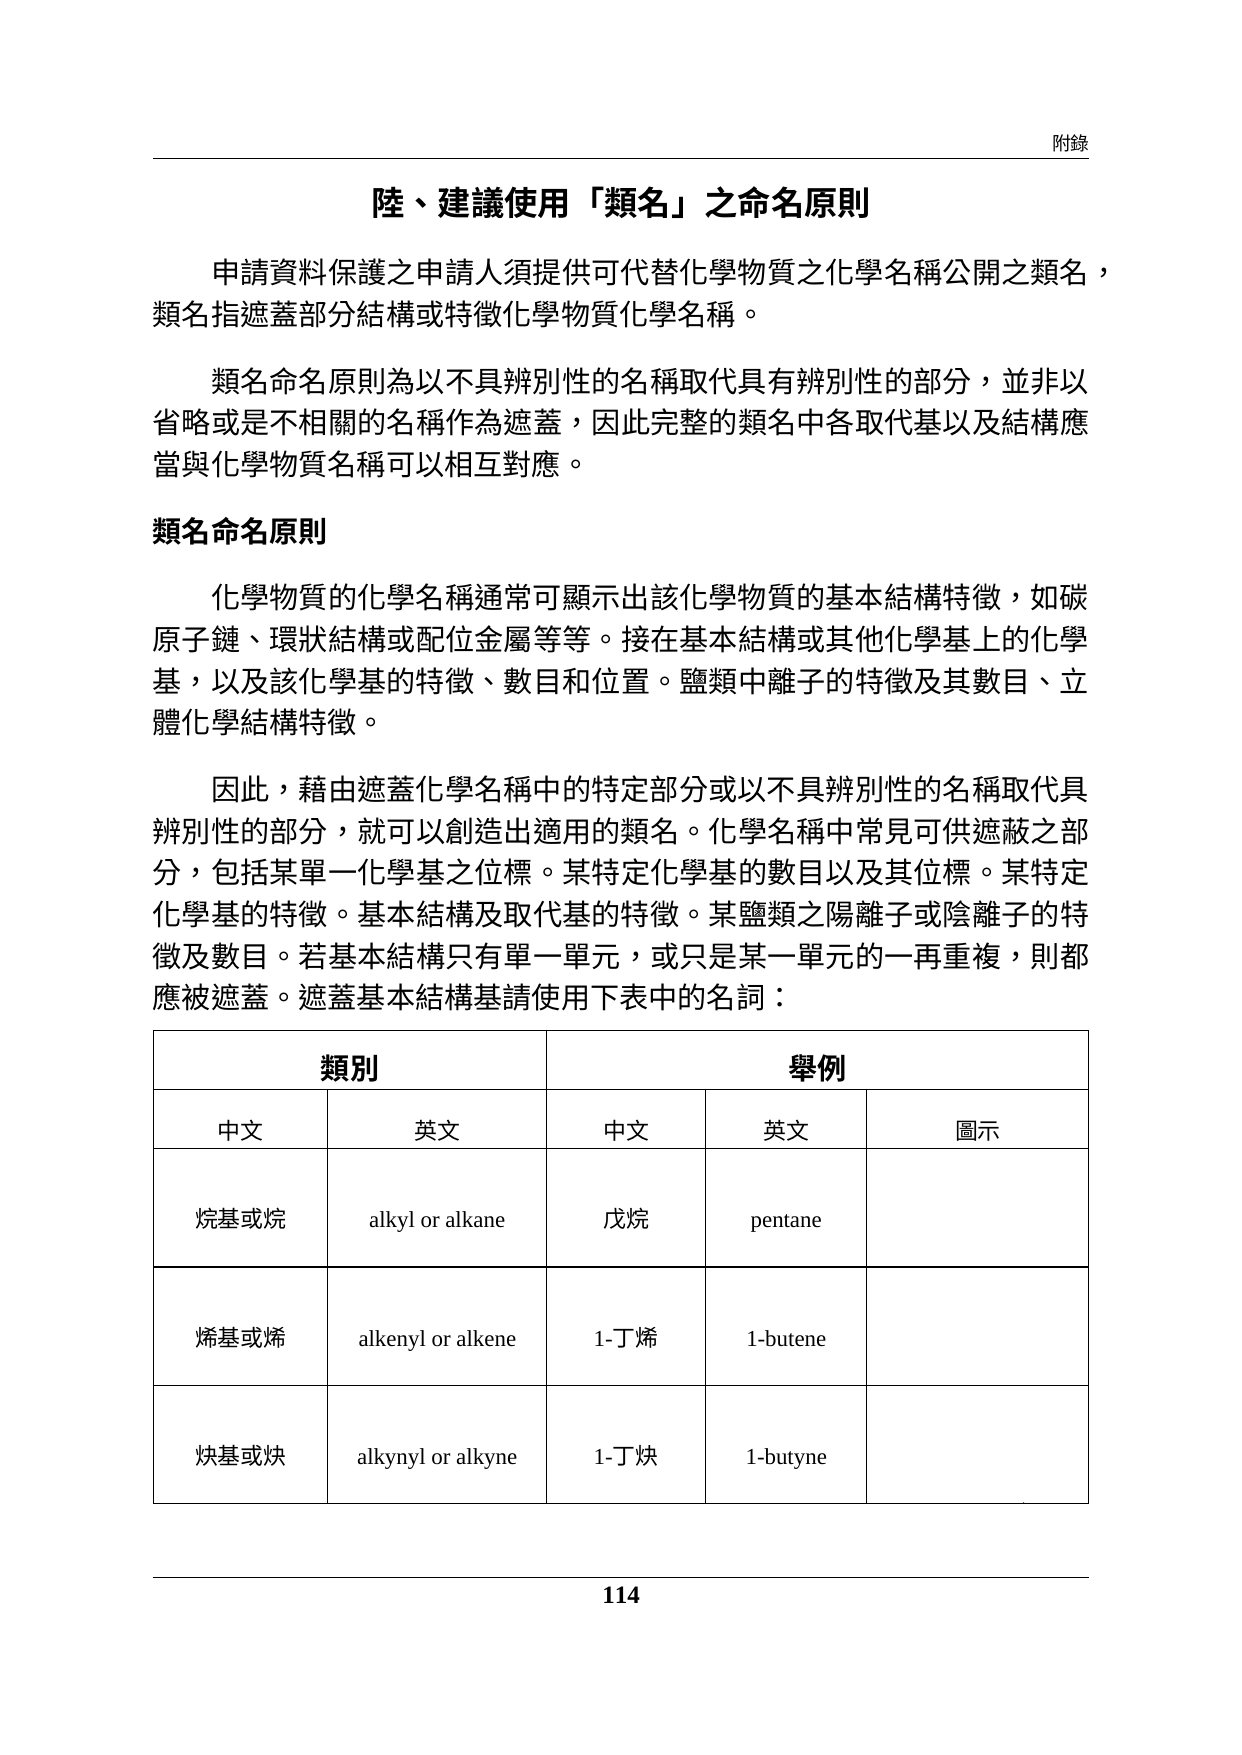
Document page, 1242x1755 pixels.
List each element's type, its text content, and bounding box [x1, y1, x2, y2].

table_cell 圖示 [867, 1090, 1088, 1148]
table_cell 1-butyne [706, 1386, 866, 1503]
table_cell 中文 [154, 1090, 327, 1148]
table_cell 戊烷 [547, 1149, 705, 1266]
table_header 舉例 [547, 1031, 1088, 1089]
text 申請資料保護之申請人須提供可代替化學物質之化學名稱公開之類名，類名指遮蓋部分結構或特徵化學物質化學名稱。 [152, 250, 1089, 334]
text 類名命名原則 [152, 509, 1089, 550]
table_cell 英文 [706, 1090, 866, 1148]
table_cell alkenyl or alkene [328, 1268, 546, 1384]
table_cell 烷基或烷 [154, 1149, 327, 1266]
table_cell 1-丁炔 [547, 1386, 705, 1503]
table_cell 1-丁烯 [547, 1268, 705, 1384]
table_cell 炔基或炔 [154, 1386, 327, 1503]
table_cell 英文 [328, 1090, 546, 1148]
text 陸、建議使用「類名」之命名原則 [152, 177, 1089, 225]
text 類名命名原則為以不具辨別性的名稱取代具有辨別性的部分，並非以省略或是不相關的名稱作為遮蓋，因此完整的類名中各取代基以及結構應當與化學物質名稱可以相互對應。 [152, 359, 1089, 484]
table_cell [867, 1268, 1088, 1384]
table_cell 烯基或烯 [154, 1268, 327, 1384]
text 化學物質的化學名稱通常可顯示出該化學物質的基本結構特徵，如碳原子鏈、環狀結構或配位金屬等等。接在基本結構或其他化學基上的化學基，以及該化學基的特徵、數目和位置。鹽類中離子的特徵及其數目、立體化學結構特徵。 [152, 575, 1089, 742]
table_cell pentane [706, 1149, 866, 1266]
table_cell [867, 1386, 1088, 1503]
table_cell 中文 [547, 1090, 705, 1148]
table_header 類別 [154, 1031, 546, 1089]
table_cell alkynyl or alkyne [328, 1386, 546, 1503]
text 因此，藉由遮蓋化學名稱中的特定部分或以不具辨別性的名稱取代具辨別性的部分，就可以創造出適用的類名。化學名稱中常見可供遮蔽之部分，包括某單一化學基之位標。某特定化學基的數目以及其位標。某特定化學基的特徵。基本結構及取代基的特徵。某鹽類之陽離子或陰離子的特徵及數目。若基本結構只有單一單元，或只是某一單元的一再重複，則都應被遮蓋。遮蓋基本結構基請使用下表中的名詞： [152, 767, 1089, 1017]
table_cell 1-butene [706, 1268, 866, 1384]
table_cell alkyl or alkane [328, 1149, 546, 1266]
table_cell [867, 1149, 1088, 1266]
